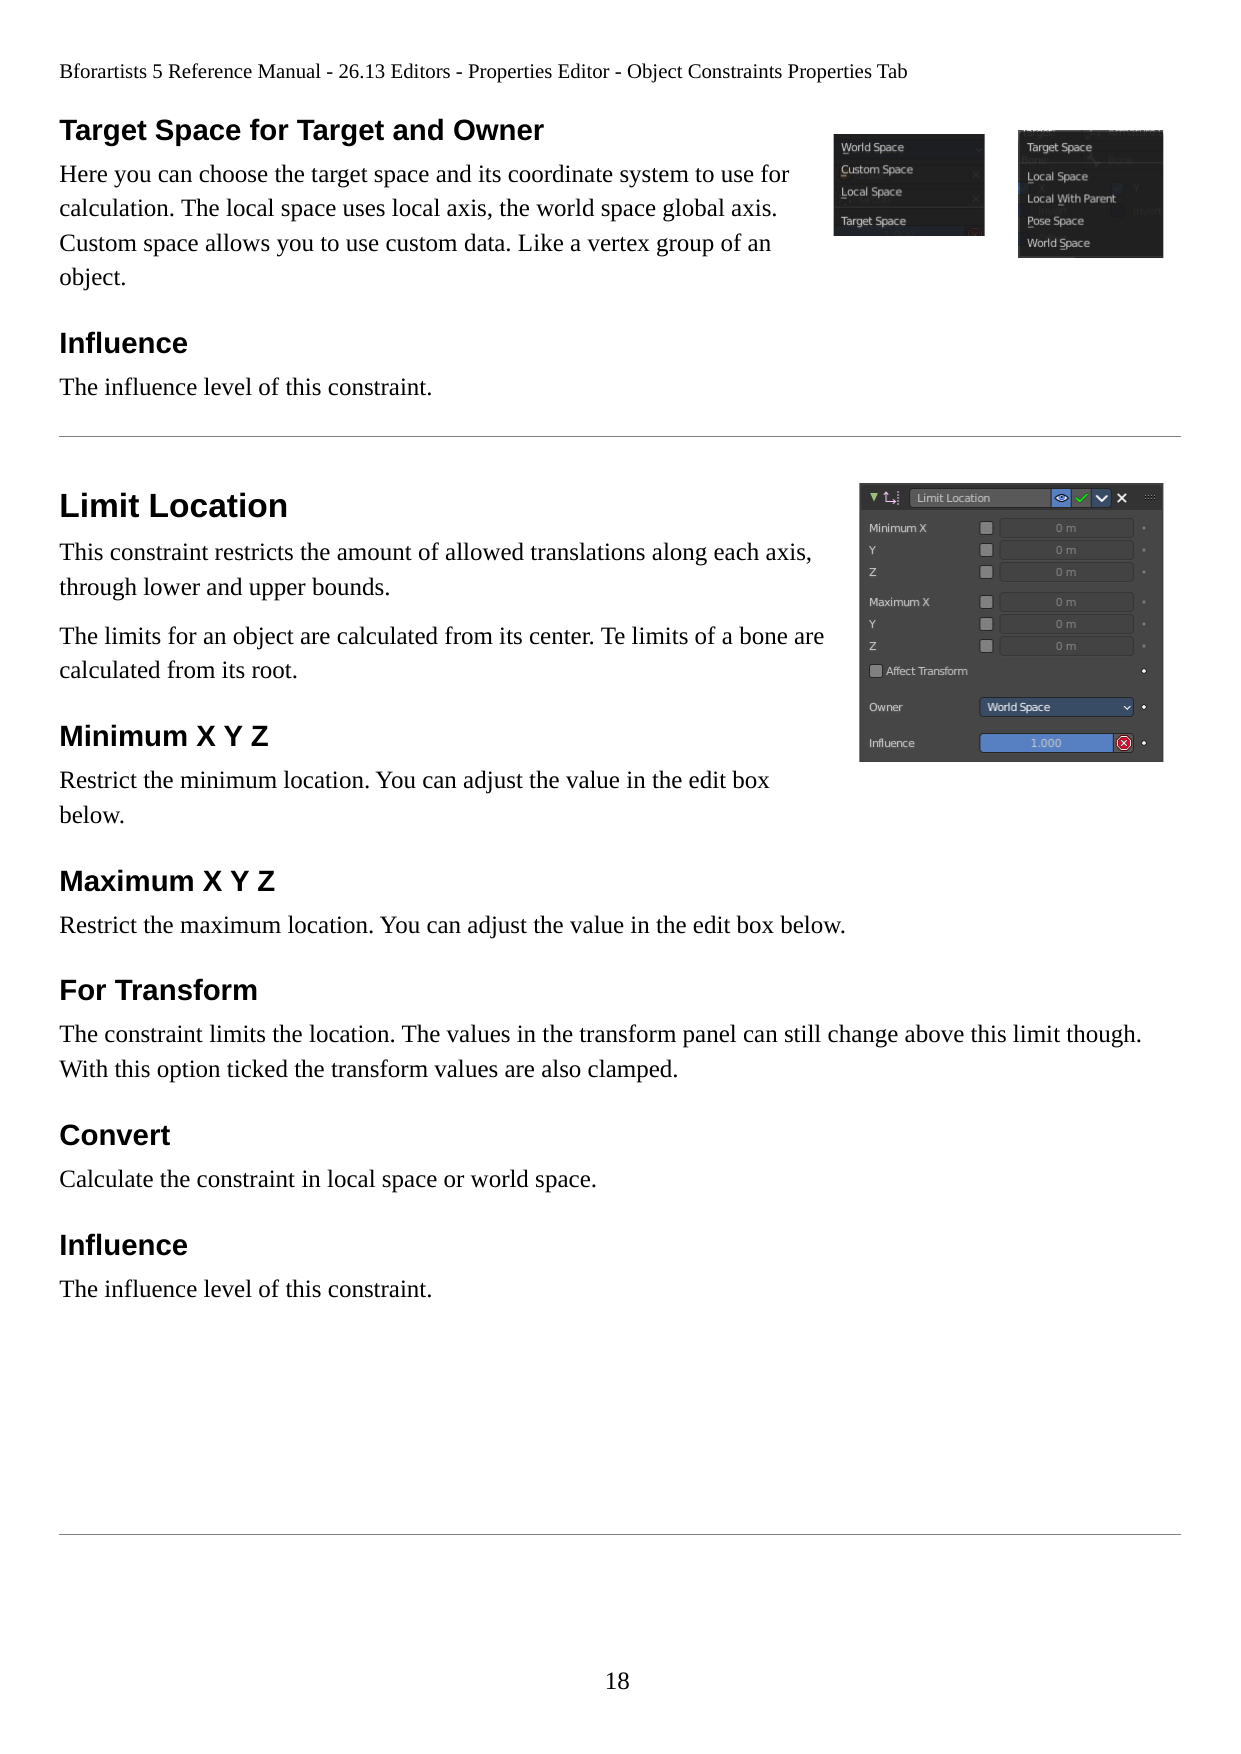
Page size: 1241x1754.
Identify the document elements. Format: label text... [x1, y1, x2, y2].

picture [833, 134, 985, 236]
subtitle [1164, 486, 1181, 525]
text The influence level of this constraint. [59, 372, 1181, 401]
picture [1018, 130, 1164, 258]
text Here you can choose the target space and its coordinate system to use for calculation. The local space uses local axis, the world space global axis. Custom space allows you to use custom data. Like a vertex group of an object. [59, 159, 1181, 291]
picture [859, 483, 1164, 762]
subtitle Maximum X Y Z [59, 863, 1181, 897]
subtitle Limit Location [59, 486, 859, 525]
text Restrict the maximum location. You can adjust the value in the edit box below. [59, 910, 1181, 938]
subtitle For Transform [59, 973, 1181, 1007]
text The constraint limits the location. The values in the transform panel can still change above this limit though. With this option ticked the transform values are also clamped. [59, 1019, 1181, 1083]
text The limits for an object are calculated from its center. Te limits of a bone are calculated from its root. [59, 621, 859, 684]
text This constraint restricts the amount of allowed translations along each axis, through lower and upper bounds. [59, 537, 859, 601]
subtitle [1164, 719, 1181, 753]
subtitle Convert [59, 1118, 1181, 1151]
subtitle Target Space for Target and Owner [59, 113, 1181, 146]
subtitle Influence [59, 326, 1181, 360]
subtitle Minimum X Y Z [59, 719, 859, 753]
text Calculate the constraint in local space or world space. [59, 1164, 1181, 1193]
text Restrict the minimum location. You can adjust the value in the edit box below. [59, 765, 1181, 828]
text The influence level of this constraint. [59, 1274, 1181, 1303]
subtitle Influence [59, 1228, 1181, 1261]
